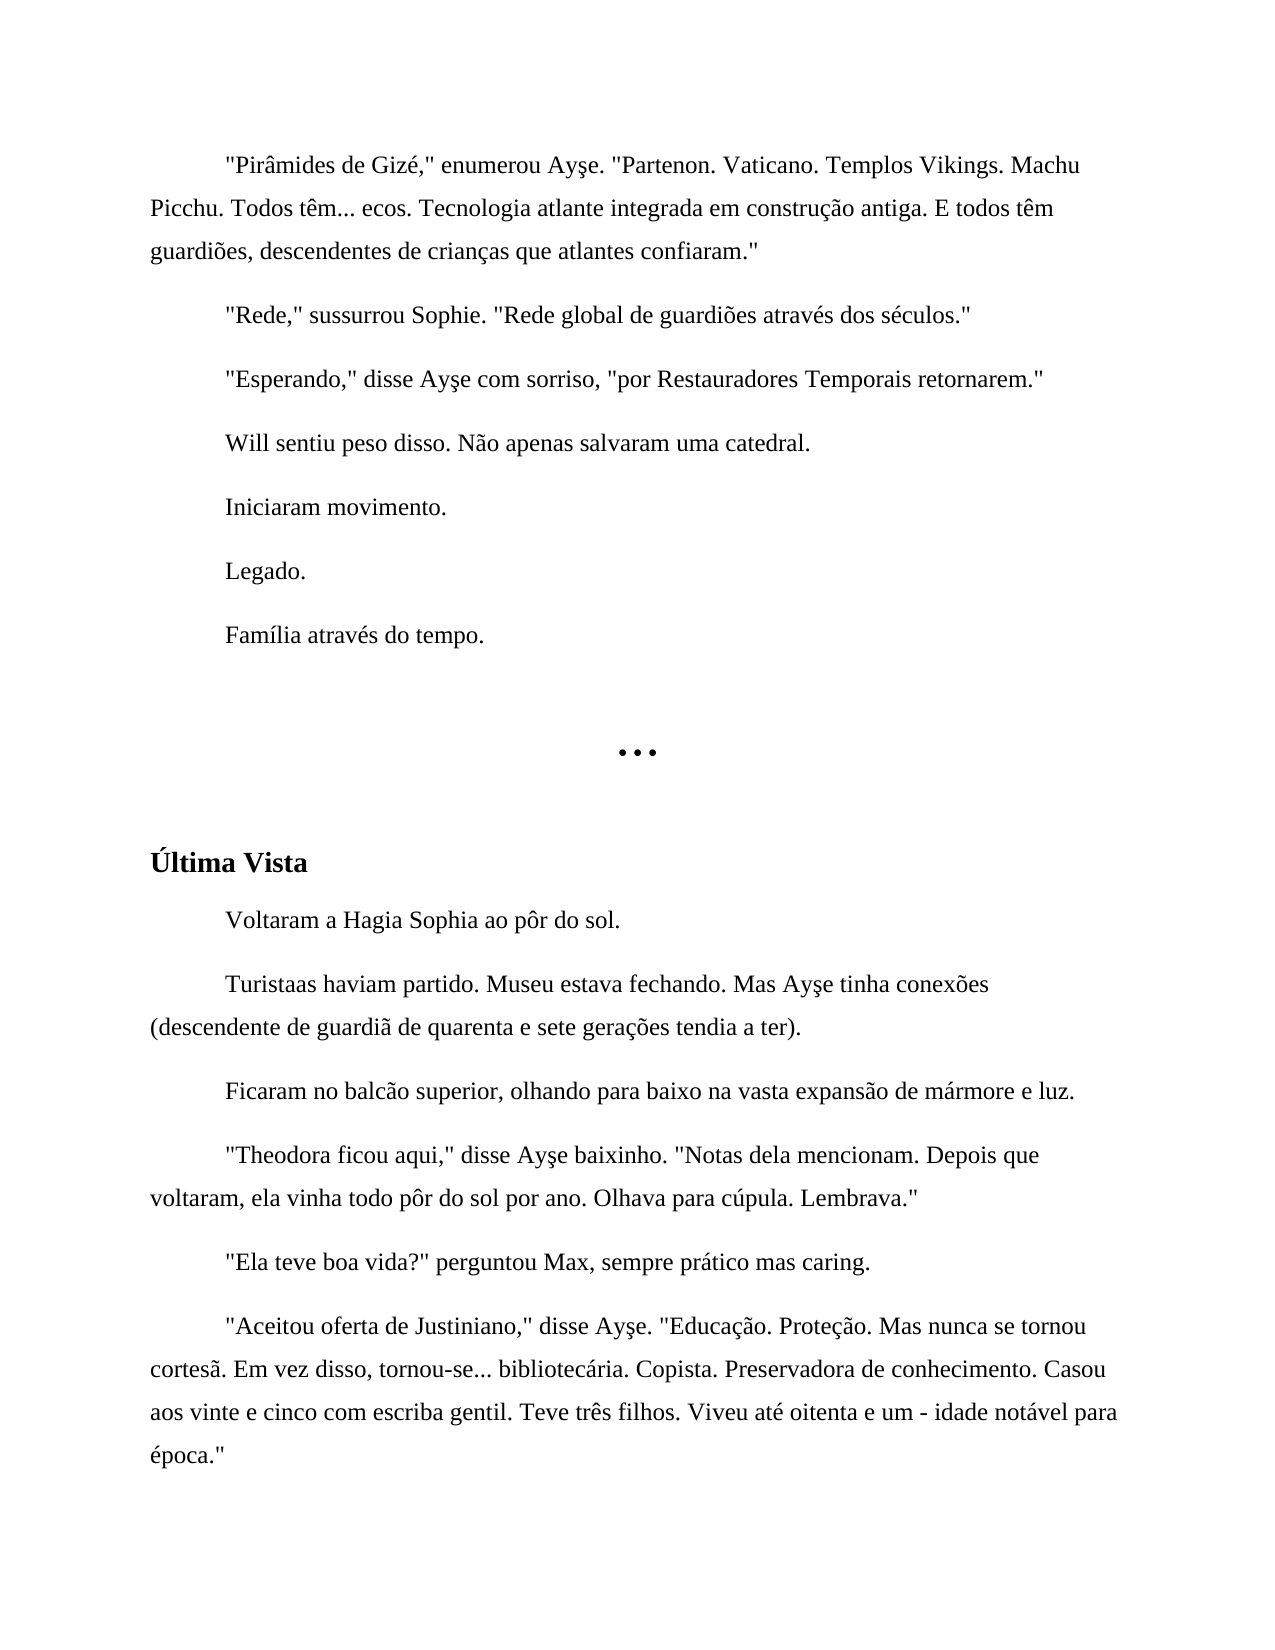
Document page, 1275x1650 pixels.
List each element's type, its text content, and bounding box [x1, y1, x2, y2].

text Iniciaram movimento. [150, 492, 1125, 521]
text Ficaram no balcão superior, olhando para baixo na vasta expansão de mármore e luz. [150, 1076, 1125, 1105]
text Família através do tempo. [150, 620, 1125, 649]
text Legado. [150, 556, 1125, 585]
text "Rede," sussurrou Sophie. "Rede global de guardiões através dos séculos." [150, 300, 1125, 329]
text Will sentiu peso disso. Não apenas salvaram uma catedral. [150, 428, 1125, 457]
text Última Vista [150, 846, 1125, 879]
text "Ela teve boa vida?" perguntou Max, sempre prático mas caring. [150, 1247, 1125, 1276]
text • • • [150, 738, 1125, 767]
text Turistaas haviam partido. Museu estava fechando. Mas Ayşe tinha conexões (descendente de guardiã de quarenta e sete gerações tendia a ter). [150, 969, 1125, 1041]
text "Pirâmides de Gizé," enumerou Ayşe. "Partenon. Vaticano. Templos Vikings. Machu Picchu. Todos têm... ecos. Tecnologia atlante integrada em construção antiga. E todos têm guardiões, descendentes de crianças que atlantes confiaram." [150, 150, 1125, 265]
text "Theodora ficou aqui," disse Ayşe baixinho. "Notas dela mencionam. Depois que voltaram, ela vinha todo pôr do sol por ano. Olhava para cúpula. Lembrava." [150, 1140, 1125, 1212]
text Voltaram a Hagia Sophia ao pôr do sol. [150, 905, 1125, 934]
text "Aceitou oferta de Justiniano," disse Ayşe. "Educação. Proteção. Mas nunca se tornou cortesã. Em vez disso, tornou-se... bibliotecária. Copista. Preservadora de conhecimento. Casou aos vinte e cinco com escriba gentil. Teve três filhos. Viveu até oitenta e um - idade notável para época." [150, 1311, 1125, 1469]
text "Esperando," disse Ayşe com sorriso, "por Restauradores Temporais retornarem." [150, 364, 1125, 393]
